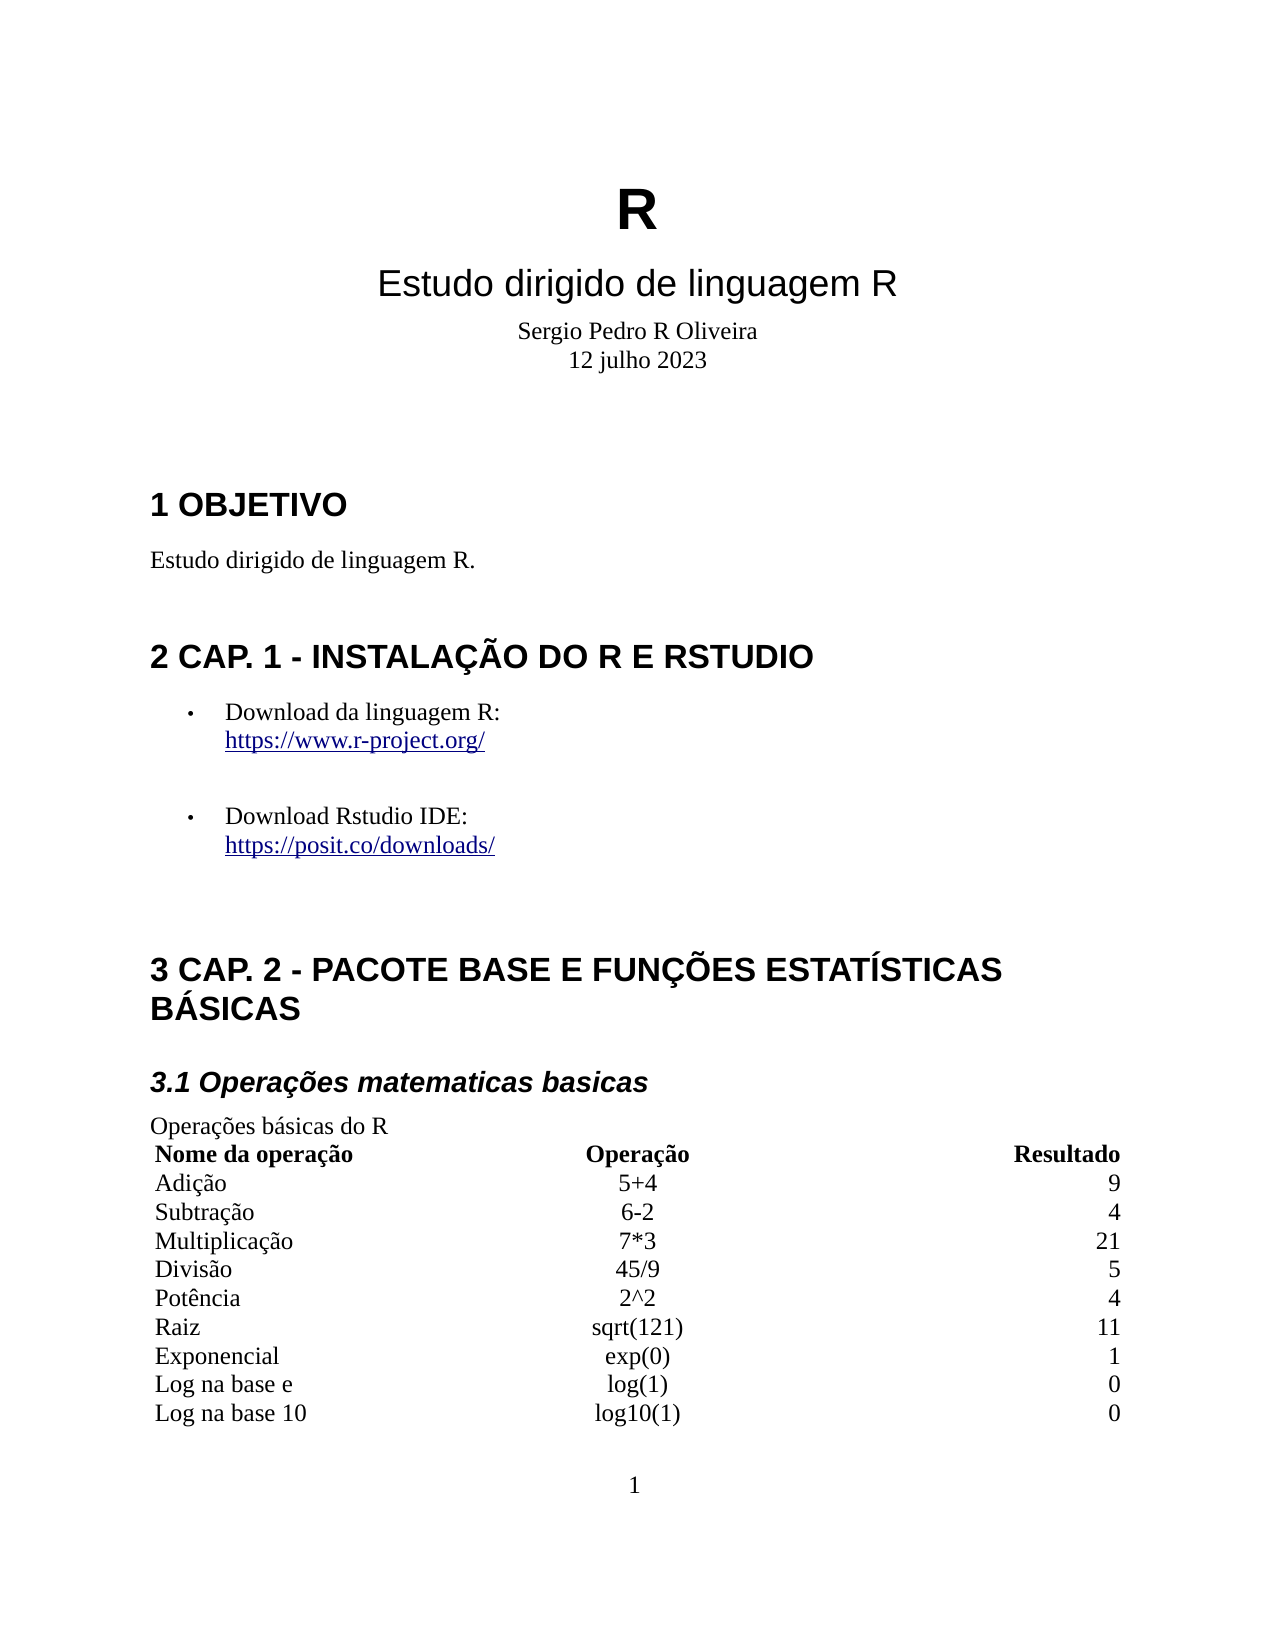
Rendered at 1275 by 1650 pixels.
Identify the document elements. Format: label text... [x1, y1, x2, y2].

list Download da linguagem R: https://www.r-project.org/ [187, 697, 1125, 783]
table_cell 9 [800, 1168, 1125, 1197]
table_cell 21 [800, 1226, 1125, 1254]
list Download Rstudio IDE: https://posit.co/downloads/ [187, 801, 1125, 887]
table_cell Log na base 10 [150, 1398, 475, 1427]
table_cell 6-2 [475, 1197, 800, 1226]
table_cell 7*3 [475, 1226, 800, 1254]
table_cell 0 [800, 1398, 1125, 1427]
table_cell Exponencial [150, 1341, 475, 1369]
subtitle 3.1 Operações matematicas basicas [150, 1065, 1125, 1098]
text Operações básicas do R [150, 1111, 1125, 1139]
table_cell 11 [800, 1312, 1125, 1341]
table_cell Subtração [150, 1197, 475, 1226]
table_cell 5+4 [475, 1168, 800, 1197]
table_cell sqrt(121) [475, 1312, 800, 1341]
text 12 julho 2023 [150, 345, 1125, 374]
title R [150, 175, 1125, 242]
subtitle 1 OBJETIVO [150, 485, 1125, 524]
table_cell Log na base e [150, 1370, 475, 1398]
table_cell 2^2 [475, 1283, 800, 1312]
text Sergio Pedro R Oliveira [150, 316, 1125, 345]
table_cell Adição [150, 1168, 475, 1197]
table_cell 5 [800, 1255, 1125, 1283]
table_cell Raiz [150, 1312, 475, 1341]
table_cell 0 [800, 1370, 1125, 1398]
table_cell 45/9 [475, 1255, 800, 1283]
table_cell Divisão [150, 1255, 475, 1283]
subtitle 2 CAP. 1 - INSTALAÇÃO DO R E RSTUDIO [150, 637, 1125, 675]
table_cell 4 [800, 1283, 1125, 1312]
table_header Resultado [800, 1140, 1125, 1168]
table_cell Multiplicação [150, 1226, 475, 1254]
subtitle Estudo dirigido de linguagem R [150, 261, 1125, 304]
table_header Operação [475, 1140, 800, 1168]
table_cell 1 [800, 1341, 1125, 1369]
text Estudo dirigido de linguagem R. [150, 545, 1125, 603]
table_header Nome da operação [150, 1140, 475, 1168]
table_cell log(1) [475, 1370, 800, 1398]
table_cell exp(0) [475, 1341, 800, 1369]
table_cell Potência [150, 1283, 475, 1312]
subtitle 3 CAP. 2 - PACOTE BASE E FUNÇÕES ESTATÍSTICAS BÁSICAS [150, 950, 1125, 1027]
table_cell log10(1) [475, 1398, 800, 1427]
table_cell 4 [800, 1197, 1125, 1226]
